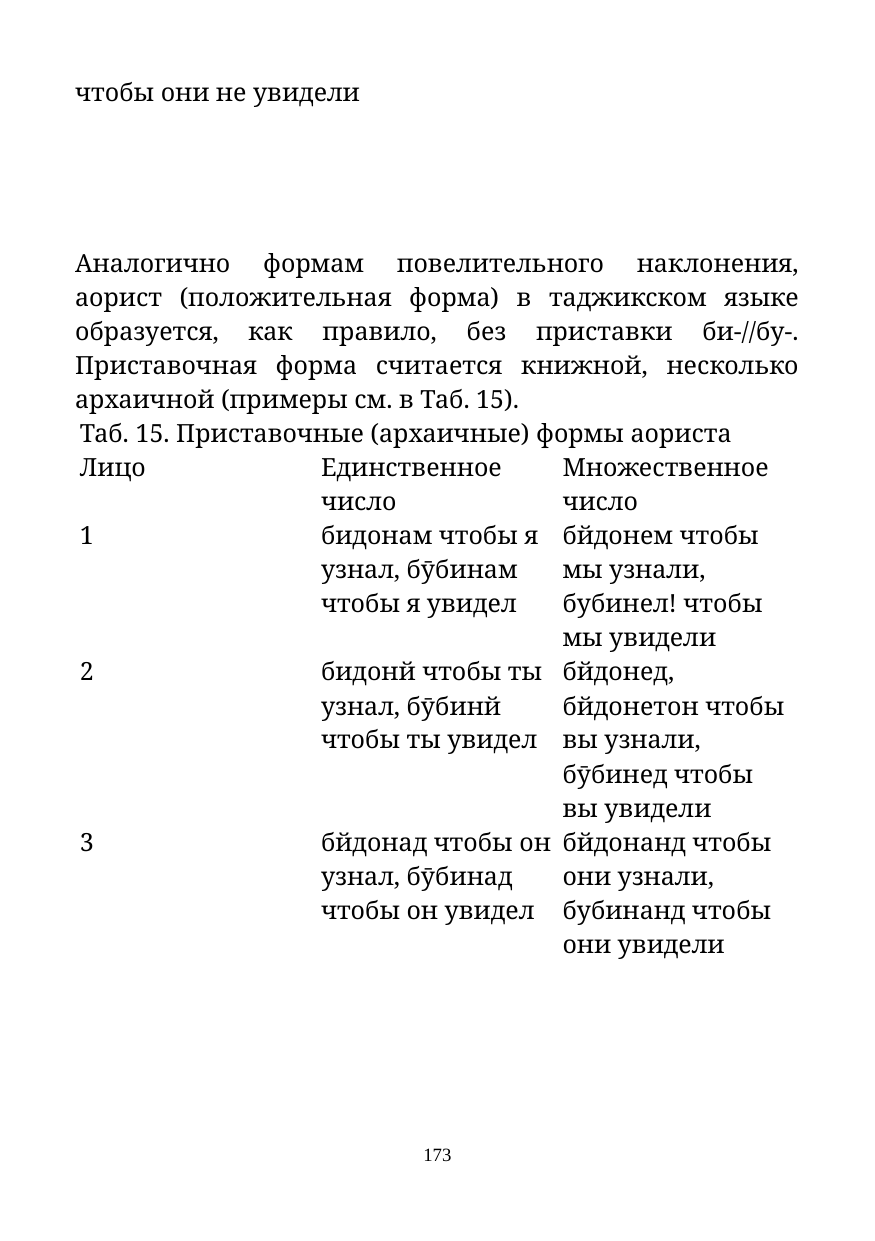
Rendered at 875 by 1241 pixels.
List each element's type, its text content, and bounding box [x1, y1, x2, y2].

table_header Единственное число [316, 450, 558, 518]
table_header Лицо [75, 450, 316, 518]
table_cell 3 [75, 824, 316, 961]
table_header Множественное чис­ло [558, 450, 799, 518]
table_header [75, 995, 799, 1029]
table_cell 1 [75, 518, 316, 654]
text чтобы они не увидели [75, 75, 799, 109]
text Аналогично формам повелительного наклонения, аорист (положи­тельная форма) в таджикском языке образуется, как правило, без приставки би-//бу-. Приставочная форма считается книжной, несколько архаичной (примеры см. в Таб. 15). [75, 245, 799, 416]
table_cell 2 [75, 654, 316, 824]
table_header [75, 143, 799, 177]
table_header Таб. 15. Приставочные (архаичные) формы аориста [75, 416, 799, 450]
table_cell бидонам чтобы я узнал, бӯбинам чтобы я увидел [316, 518, 558, 654]
table_cell бйдонанд чтобы они узнали, бубинанд что­бы они увидели [558, 824, 799, 961]
table_cell бйдонад чтобы он узнал, бӯбинад чтобы он увидел [316, 824, 558, 961]
table_cell бидонй чтобы ты узнал, бӯбинй чтобы ты увидел [316, 654, 558, 824]
table_cell бйдонем чтобы мы узнали, бубинел! что­бы мы увидели [558, 518, 799, 654]
table_cell бйдонед, бйдонетон чтобы вы узнали, бӯбинед чтобы вы увидели [558, 654, 799, 824]
